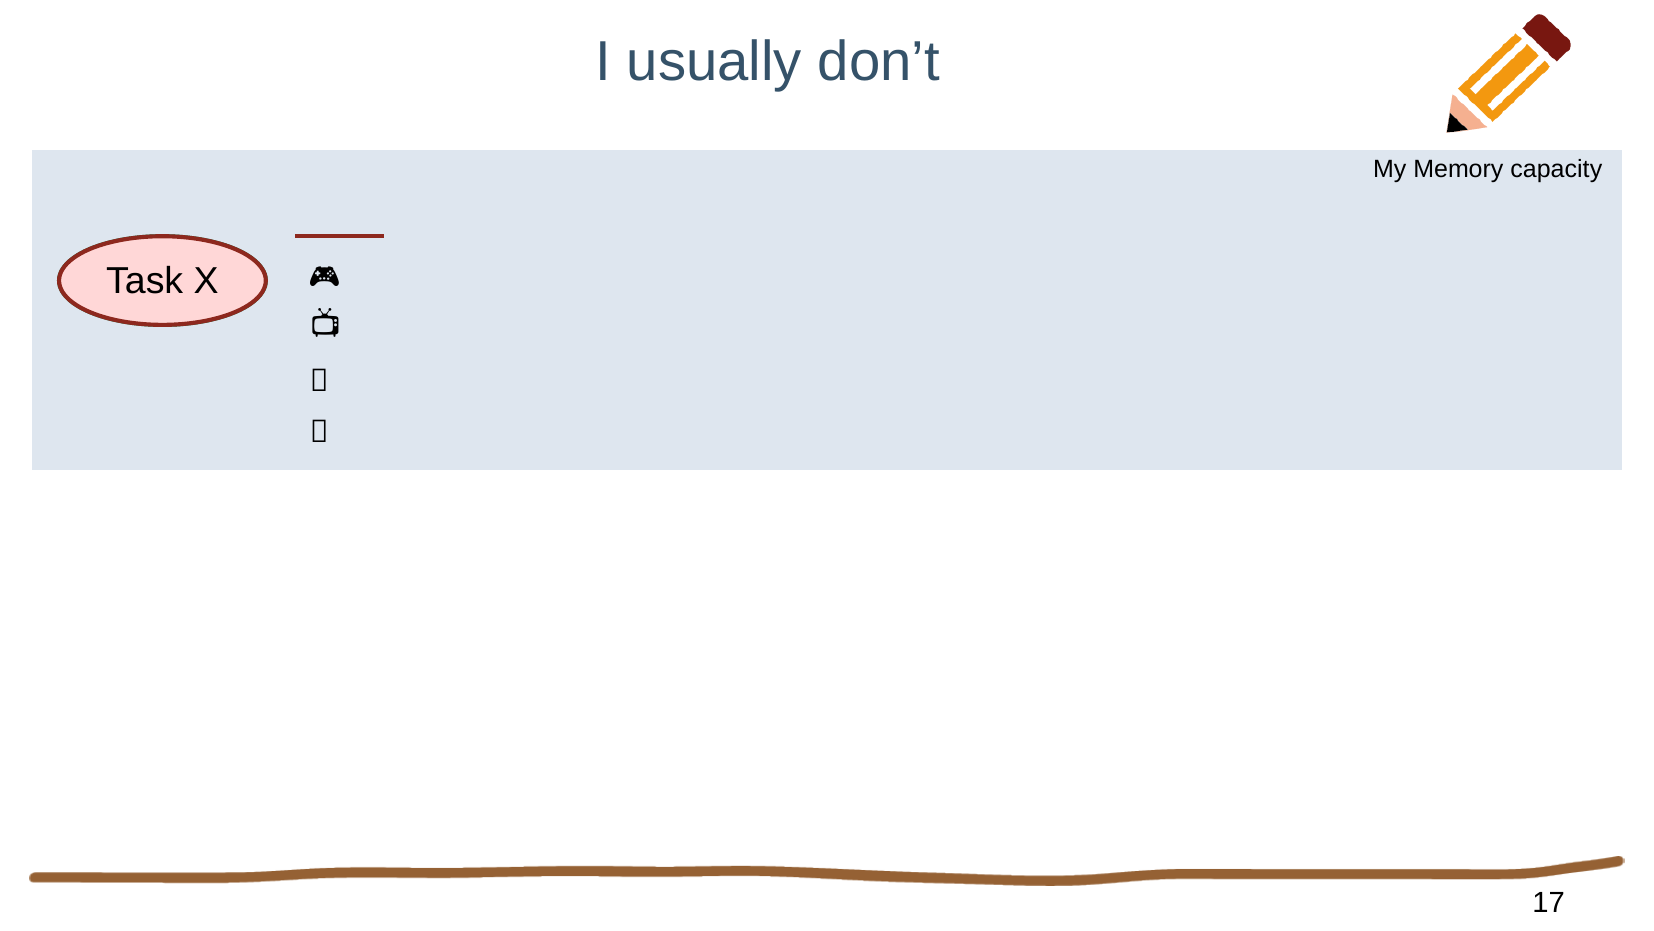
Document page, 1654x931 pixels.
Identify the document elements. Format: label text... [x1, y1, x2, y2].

text_box 🍔 [295, 350, 364, 402]
text_box 🎮 [294, 248, 361, 298]
picture [1446, 14, 1571, 133]
title I usually don’t [88, 29, 1447, 147]
text_box Task X [59, 236, 266, 325]
text_box 📺 [295, 295, 364, 347]
picture [29, 856, 1625, 886]
text_box 📱 [295, 402, 364, 453]
text_box My Memory capacity [1358, 147, 1618, 191]
text_box [29, 147, 1625, 473]
